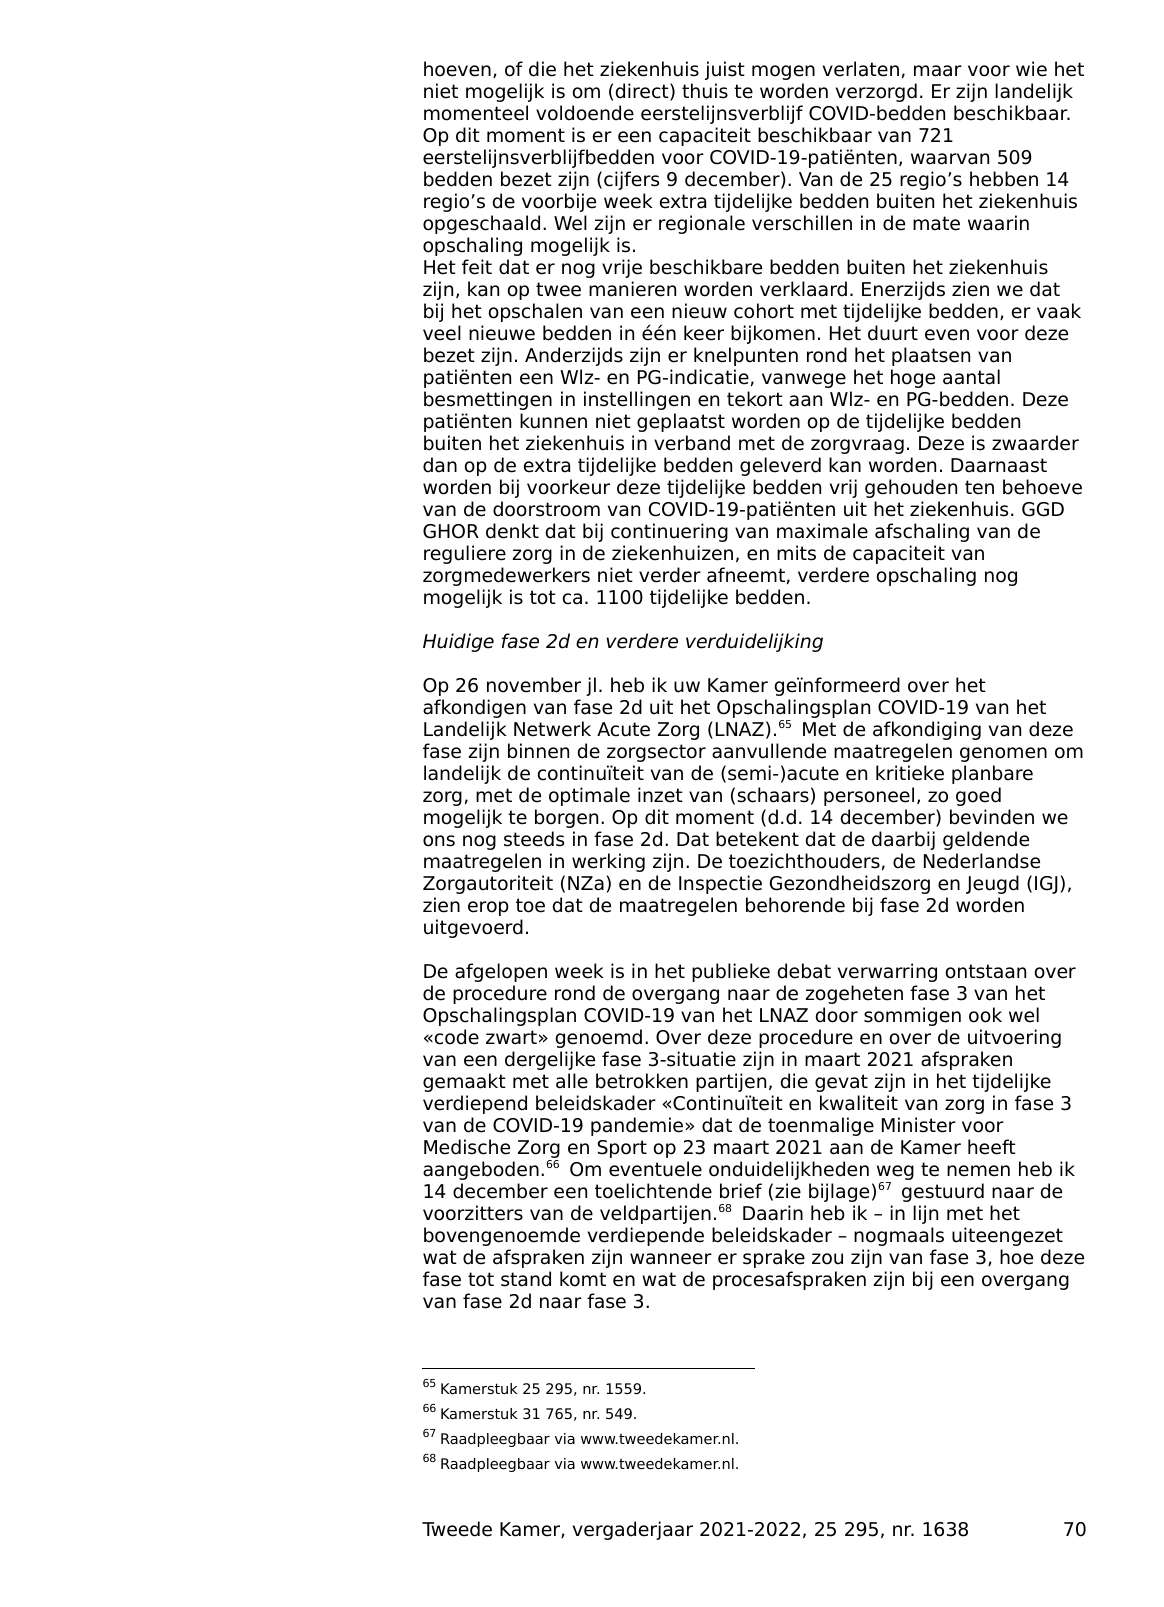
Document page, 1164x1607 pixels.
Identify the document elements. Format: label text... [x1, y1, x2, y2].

text Kamerstuk 31 765, nr. 549. [422, 1402, 1087, 1424]
text Op 26 november jl. heb ik uw Kamer geïnformeerd over het afkondigen van fase 2d uit het Opschalingsplan COVID-19 van het Landelijk Netwerk Acute Zorg (LNAZ). Met de afkondiging van deze fase zijn binnen de zorgsector aanvullende maatregelen genomen om landelijk de continuïteit van de (semi-)acute en kritieke planbare zorg, met de optimale inzet van (schaars) personeel, zo goed mogelijk te borgen. Op dit moment (d.d. 14 december) bevinden we ons nog steeds in fase 2d. Dat betekent dat de daarbij geldende maatregelen in werking zijn. De toezichthouders, de Nederlandse Zorgautoriteit (NZa) en de Inspectie Gezondheidszorg en Jeugd (IGJ), zien erop toe dat de maatregelen behorende bij fase 2d worden uitgevoerd. [422, 675, 1087, 939]
text Raadpleegbaar via www.tweedekamer.nl. [422, 1427, 1087, 1449]
text Kamerstuk 25 295, nr. 1559. [422, 1377, 1087, 1399]
text Raadpleegbaar via www.tweedekamer.nl. [422, 1452, 1087, 1474]
text De afgelopen week is in het publieke debat verwarring ontstaan over de procedure rond de overgang naar de zogeheten fase 3 van het Opschalingsplan COVID-19 van het LNAZ door sommigen ook wel «code zwart» genoemd. Over deze procedure en over de uitvoering van een dergelijke fase 3-situatie zijn in maart 2021 afspraken gemaakt met alle betrokken partijen, die gevat zijn in het tijdelijke verdiepend beleidskader «Continuïteit en kwaliteit van zorg in fase 3 van de COVID-19 pandemie» dat de toenmalige Minister voor Medische Zorg en Sport op 23 maart 2021 aan de Kamer heeft aangeboden. Om eventuele onduidelijkheden weg te nemen heb ik 14 december een toelichtende brief (zie bijlage) gestuurd naar de voorzitters van de veldpartijen. Daarin heb ik – in lijn met het bovengenoemde verdiepende beleidskader – nogmaals uiteengezet wat de afspraken zijn wanneer er sprake zou zijn van fase 3, hoe deze fase tot stand komt en wat de procesafspraken zijn bij een overgang van fase 2d naar fase 3. [422, 961, 1087, 1312]
text Het feit dat er nog vrije beschikbare bedden buiten het ziekenhuis zijn, kan op twee manieren worden verklaard. Enerzijds zien we dat bij het opschalen van een nieuw cohort met tijdelijke bedden, er vaak veel nieuwe bedden in één keer bijkomen. Het duurt even voor deze bezet zijn. Anderzijds zijn er knelpunten rond het plaatsen van patiënten een Wlz- en PG-indicatie, vanwege het hoge aantal besmettingen in instellingen en tekort aan Wlz- en PG-bedden. Deze patiënten kunnen niet geplaatst worden op de tijdelijke bedden buiten het ziekenhuis in verband met de zorgvraag. Deze is zwaarder dan op de extra tijdelijke bedden geleverd kan worden. Daarnaast worden bij voorkeur deze tijdelijke bedden vrij gehouden ten behoeve van de doorstroom van COVID-19-patiënten uit het ziekenhuis. GGD GHOR denkt dat bij continuering van maximale afschaling van de reguliere zorg in de ziekenhuizen, en mits de capaciteit van zorgmedewerkers niet verder afneemt, verdere opschaling nog mogelijk is tot ca. 1100 tijdelijke bedden. [422, 257, 1087, 608]
subtitle Huidige fase 2d en verdere verduidelijking [422, 631, 1087, 653]
text hoeven, of die het ziekenhuis juist mogen verlaten, maar voor wie het niet mogelijk is om (direct) thuis te worden verzorgd. Er zijn landelijk momenteel voldoende eerstelijnsverblijf COVID-bedden beschikbaar. Op dit moment is er een capaciteit beschikbaar van 721 eerstelijnsverblijfbedden voor COVID-19-patiënten, waarvan 509 bedden bezet zijn (cijfers 9 december). Van de 25 regio’s hebben 14 regio’s de voorbije week extra tijdelijke bedden buiten het ziekenhuis opgeschaald. Wel zijn er regionale verschillen in de mate waarin opschaling mogelijk is. [422, 59, 1087, 257]
